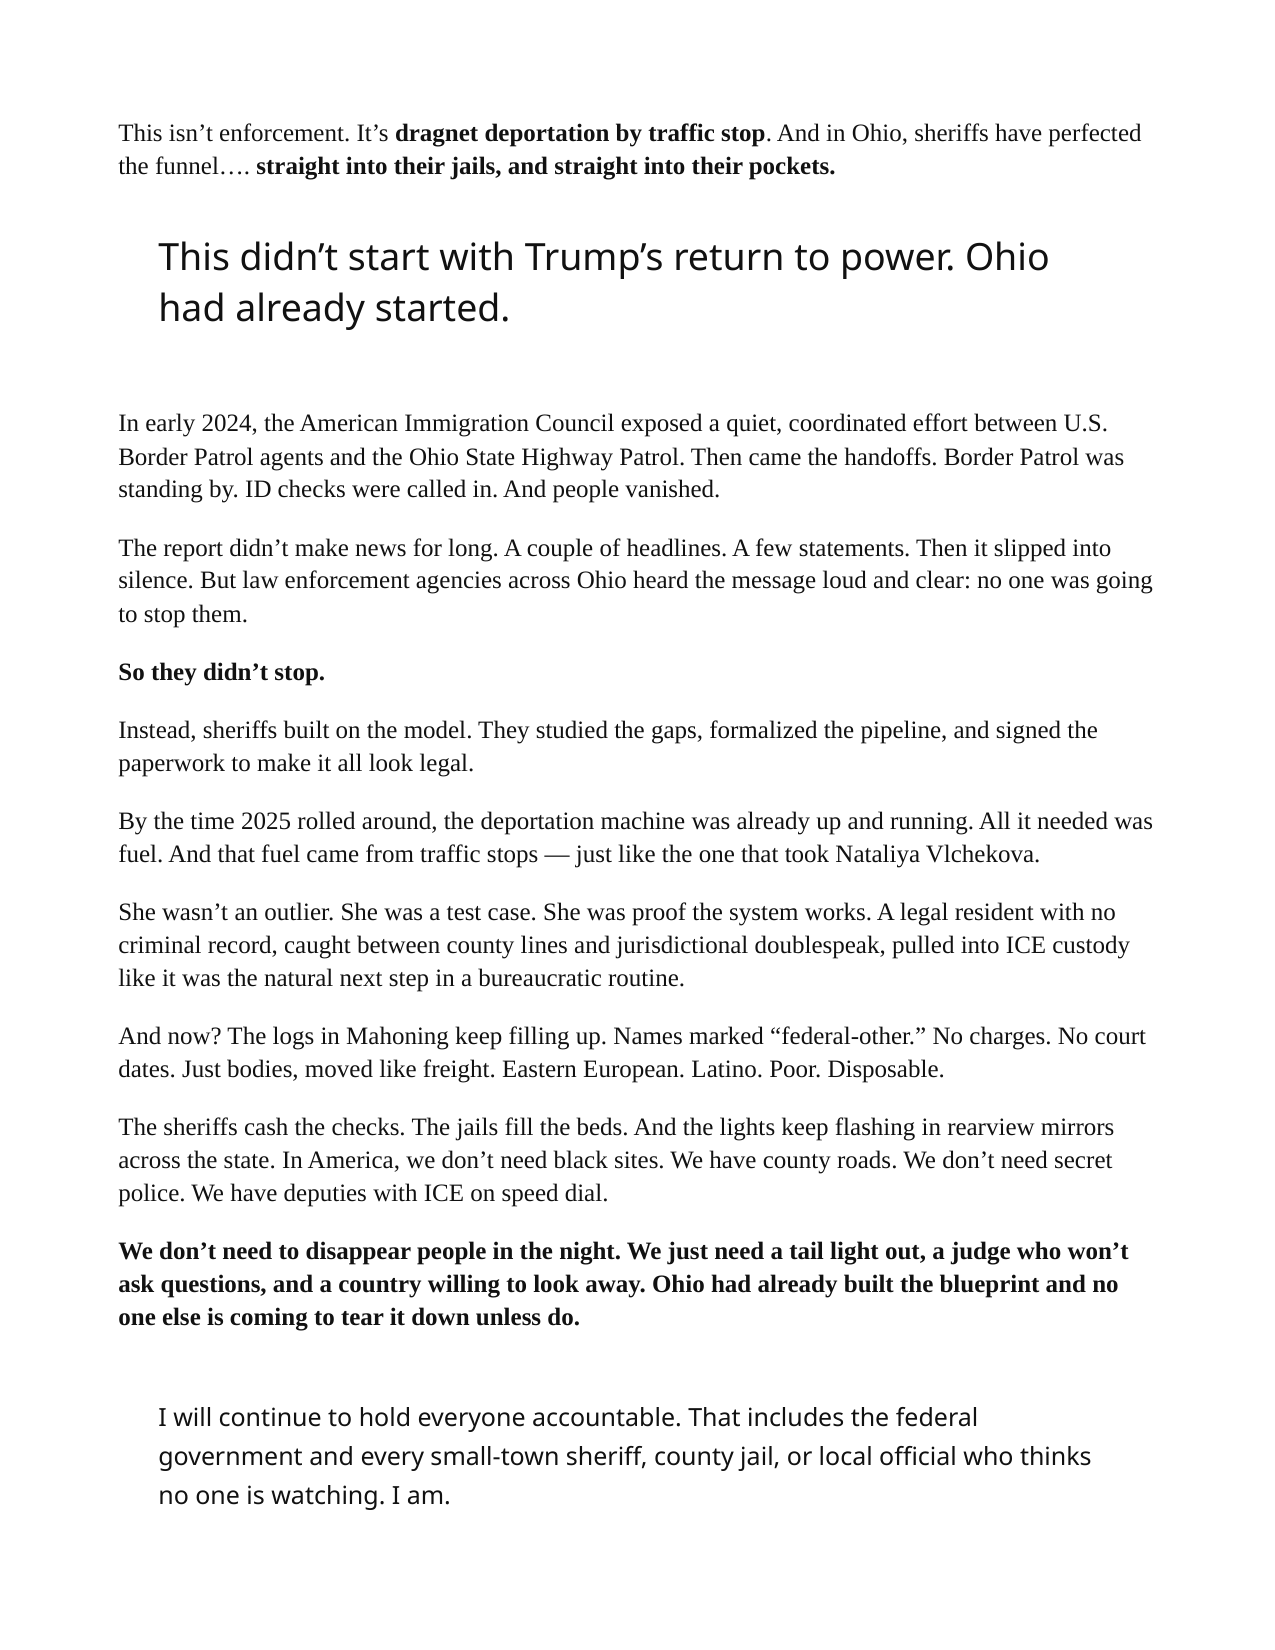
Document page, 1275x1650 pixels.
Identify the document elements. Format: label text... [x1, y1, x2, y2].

text Instead, sheriffs built on the model. They studied the gaps, formalized the pipeline, and signed the paperwork to make it all look legal. [118, 715, 1157, 776]
text This isn’t enforcement. It’s dragnet deportation by traffic stop. And in Ohio, sheriffs have perfected the funnel…. straight into their jails, and straight into their pockets. [118, 118, 1157, 180]
text We don’t need to disappear people in the night. We just need a tail light out, a judge who won’t ask questions, and a country willing to look away. Ohio had already built the blueprint and no one else is coming to tear it down unless do. [118, 1236, 1157, 1331]
text So they didn’t stop. [118, 657, 1157, 685]
text And now? The logs in Mahoning keep filling up. Names marked “federal-other.” No charges. No court dates. Just bodies, moved like freight. Eastern European. Latino. Poor. Disposable. [118, 1021, 1157, 1083]
text The sheriffs cash the checks. The jails fill the beds. And the lights keep flashing in rearview mirrors across the state. In America, we don’t need black sites. We have county roads. We don’t need secret police. We have deputies with ICE on speed dial. [118, 1112, 1157, 1207]
text I will continue to hold everyone accountable. That includes the federal government and every small-town sheriff, county jail, or local official who thinks no one is watching. I am. [158, 1360, 1117, 1512]
subtitle This didn’t start with Trump’s return to power. Ohio had already started. [158, 230, 1117, 332]
text By the time 2025 rolled around, the deportation machine was already up and running. All it needed was fuel. And that fuel came from traffic stops — just like the one that took Nataliya Vlchekova. [118, 806, 1157, 867]
text She wasn’t an outlier. She was a test case. She was proof the system works. A legal resident with no criminal record, caught between county lines and jurisdictional doublespeak, pulled into ICE custody like it was the natural next step in a bureaucratic routine. [118, 897, 1157, 992]
text The report didn’t make news for long. A couple of headlines. A few statements. Then it slipped into silence. But law enforcement agencies across Ohio heard the message loud and clear: no one was going to stop them. [118, 533, 1157, 627]
text In early 2024, the American Immigration Council exposed a quiet, coordinated effort between U.S. Border Patrol agents and the Ohio State Highway Patrol. Then came the handoffs. Border Patrol was standing by. ID checks were called in. And people vanished. [118, 408, 1157, 503]
